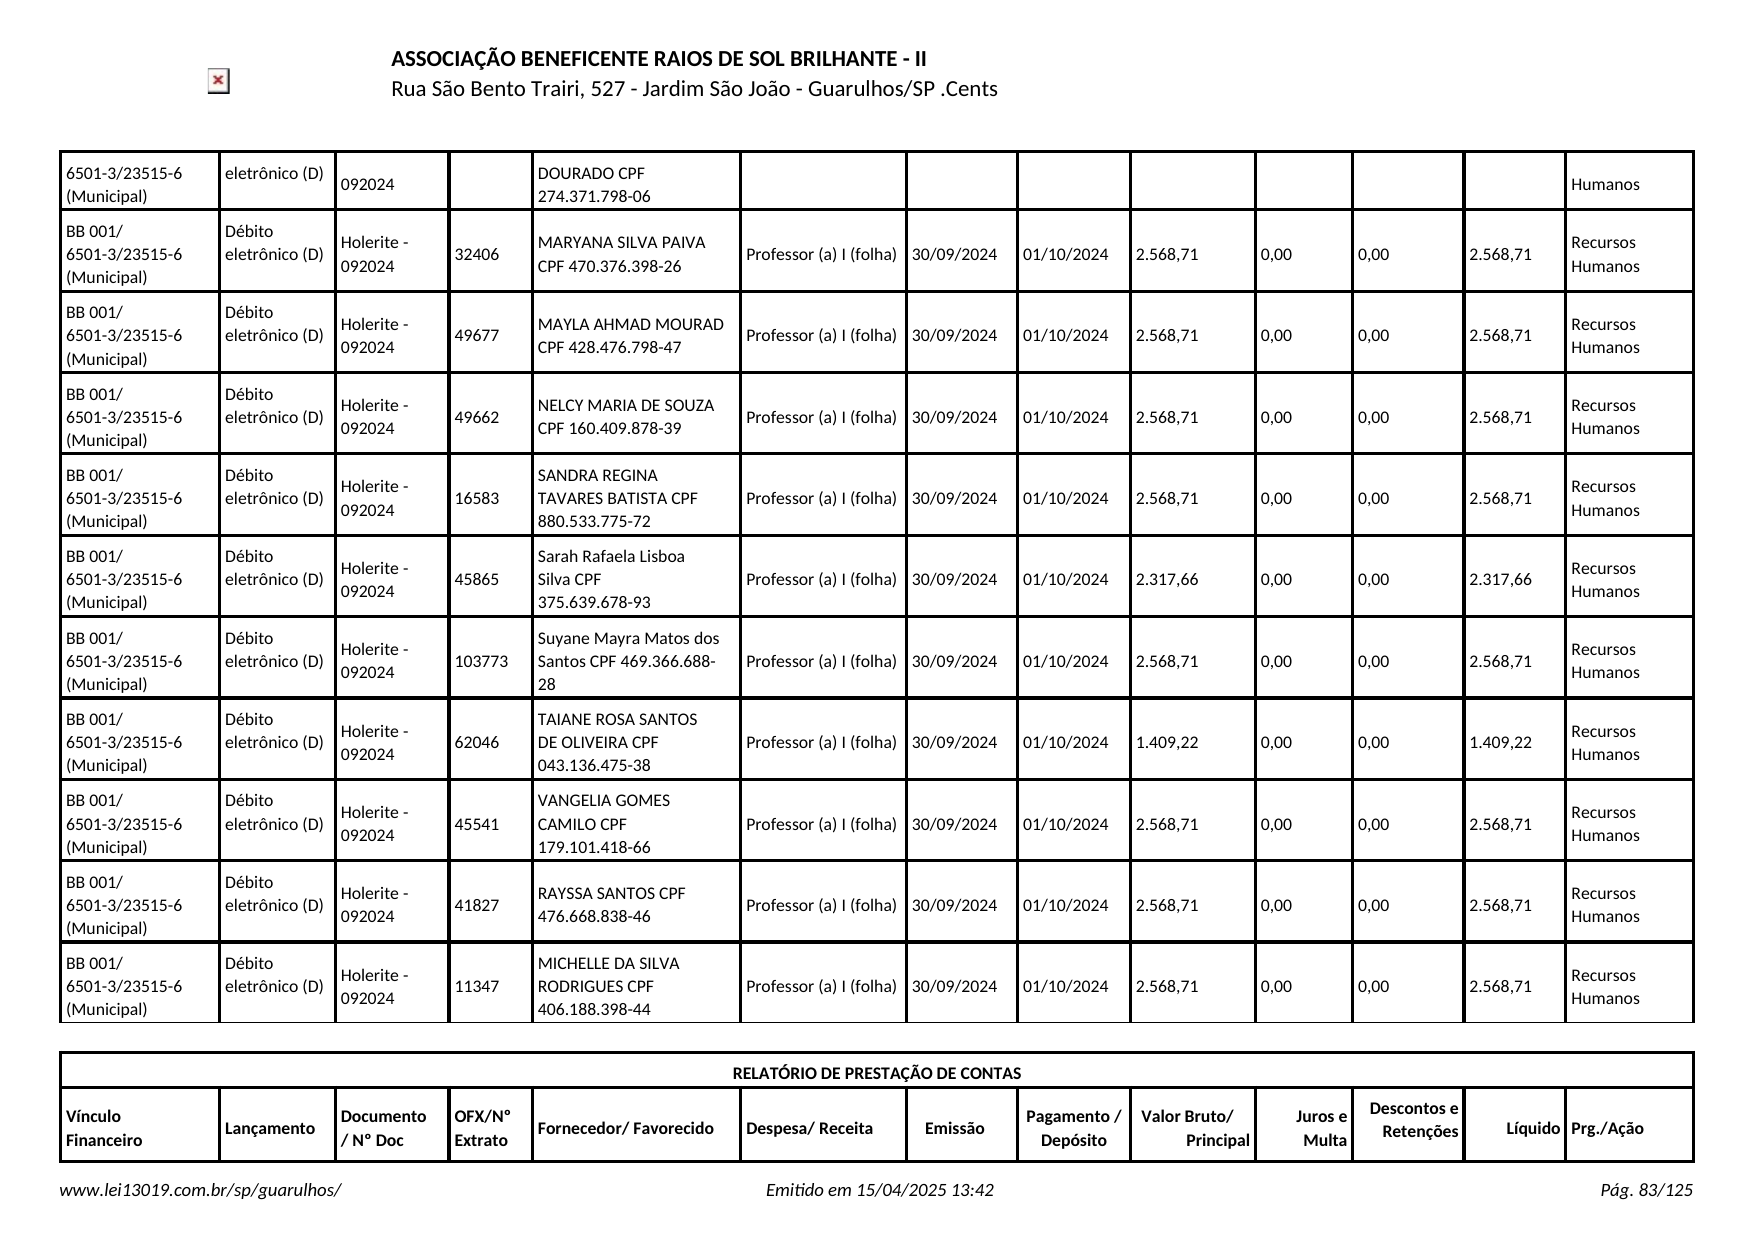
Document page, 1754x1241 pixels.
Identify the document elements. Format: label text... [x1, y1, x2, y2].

table_cell 01/10/2024 [1019, 211, 1129, 289]
table_cell 30/09/2024 [908, 862, 1016, 940]
table_cell RAYSSA SANTOS CPF 476.668.838-46 [534, 862, 739, 940]
table_cell [908, 153, 1016, 208]
table_cell Recursos Humanos [1567, 293, 1692, 371]
table_cell 01/10/2024 [1019, 618, 1129, 696]
table_cell Recursos Humanos [1567, 862, 1692, 940]
table_cell 2.317,66 [1132, 537, 1254, 615]
table_cell Despesa/ Receita [742, 1089, 905, 1160]
table_cell eletrônico (D) [221, 153, 334, 208]
table_cell 2.568,71 [1466, 862, 1564, 940]
table_cell Débito eletrônico (D) [221, 618, 334, 696]
table_cell 16583 [451, 455, 531, 534]
table_cell 2.568,71 [1132, 944, 1254, 1022]
table_cell Professor (a) I (folha) [742, 293, 905, 371]
table_cell 0,00 [1257, 455, 1351, 534]
table_cell Vínculo Financeiro [62, 1089, 218, 1160]
table_cell DOURADO CPF 274.371.798-06 [534, 153, 739, 208]
table_cell 2.568,71 [1466, 944, 1564, 1022]
table_cell Holerite - 092024 [337, 618, 447, 696]
table_cell 0,00 [1354, 781, 1462, 859]
table_cell 30/09/2024 [908, 700, 1016, 778]
table_cell [1354, 153, 1462, 208]
table_cell 30/09/2024 [908, 455, 1016, 534]
table_cell Documento / Nº Doc [337, 1089, 447, 1160]
table_cell 30/09/2024 [908, 618, 1016, 696]
table_cell 01/10/2024 [1019, 537, 1129, 615]
table_cell [1466, 153, 1564, 208]
table_cell 30/09/2024 [908, 211, 1016, 289]
table_cell 41827 [451, 862, 531, 940]
table_cell Valor Bruto/ Principal [1132, 1089, 1254, 1160]
table_cell BB 001/ 6501-3/23515-6 (Municipal) [62, 618, 218, 696]
table_cell Holerite - 092024 [337, 293, 447, 371]
table_cell 11347 [451, 944, 531, 1022]
table_cell 2.568,71 [1132, 618, 1254, 696]
table_cell 45865 [451, 537, 531, 615]
table_cell Professor (a) I (folha) [742, 374, 905, 452]
table_cell TAIANE ROSA SANTOS DE OLIVEIRA CPF 043.136.475-38 [534, 700, 739, 778]
table_cell Professor (a) I (folha) [742, 455, 905, 534]
table_cell 6501-3/23515-6 (Municipal) [62, 153, 218, 208]
table_cell 2.568,71 [1132, 211, 1254, 289]
table_cell 0,00 [1257, 293, 1351, 371]
table_cell 2.568,71 [1466, 455, 1564, 534]
table_cell 62046 [451, 700, 531, 778]
table_cell Lançamento [221, 1089, 334, 1160]
table_cell Professor (a) I (folha) [742, 537, 905, 615]
table_cell 49677 [451, 293, 531, 371]
table_cell Débito eletrônico (D) [221, 455, 334, 534]
table_cell NELCY MARIA DE SOUZA CPF 160.409.878-39 [534, 374, 739, 452]
table_cell 2.568,71 [1466, 781, 1564, 859]
table_cell 01/10/2024 [1019, 862, 1129, 940]
table_cell Professor (a) I (folha) [742, 700, 905, 778]
table_cell Débito eletrônico (D) [221, 862, 334, 940]
table_cell 0,00 [1257, 618, 1351, 696]
table_cell [451, 153, 531, 208]
table_cell Recursos Humanos [1567, 537, 1692, 615]
table_cell Líquido [1466, 1089, 1564, 1160]
table_cell 2.568,71 [1132, 781, 1254, 859]
table_cell Juros e Multa [1257, 1089, 1351, 1160]
table_cell Débito eletrônico (D) [221, 211, 334, 289]
table_cell 0,00 [1354, 537, 1462, 615]
table_cell 2.568,71 [1132, 293, 1254, 371]
table_header RELATÓRIO DE PRESTAÇÃO DE CONTAS [62, 1054, 1692, 1086]
table_cell BB 001/ 6501-3/23515-6 (Municipal) [62, 211, 218, 289]
table_cell 0,00 [1257, 944, 1351, 1022]
table_cell 01/10/2024 [1019, 700, 1129, 778]
table_cell 2.568,71 [1132, 455, 1254, 534]
table_cell Fornecedor/ Favorecido [534, 1089, 739, 1160]
table_cell BB 001/ 6501-3/23515-6 (Municipal) [62, 781, 218, 859]
table_cell Recursos Humanos [1567, 455, 1692, 534]
table_cell Emissão [908, 1089, 1016, 1160]
table_cell VANGELIA GOMES CAMILO CPF 179.101.418-66 [534, 781, 739, 859]
table_cell Recursos Humanos [1567, 211, 1692, 289]
table_cell OFX/Nº Extrato [451, 1089, 531, 1160]
table_cell Recursos Humanos [1567, 944, 1692, 1022]
table_cell 2.568,71 [1132, 862, 1254, 940]
table_cell Débito eletrônico (D) [221, 700, 334, 778]
table_cell 49662 [451, 374, 531, 452]
table_cell Professor (a) I (folha) [742, 618, 905, 696]
table_cell 01/10/2024 [1019, 781, 1129, 859]
table_cell Suyane Mayra Matos dos Santos CPF 469.366.688-28 [534, 618, 739, 696]
table_cell BB 001/ 6501-3/23515-6 (Municipal) [62, 700, 218, 778]
table_cell 2.568,71 [1466, 211, 1564, 289]
table_cell Prg./Ação [1567, 1089, 1692, 1160]
table_cell Recursos Humanos [1567, 618, 1692, 696]
table_cell 01/10/2024 [1019, 944, 1129, 1022]
table_cell 0,00 [1257, 537, 1351, 615]
table_cell 01/10/2024 [1019, 374, 1129, 452]
table_cell 2.568,71 [1466, 293, 1564, 371]
table_cell Débito eletrônico (D) [221, 374, 334, 452]
table_cell 2.317,66 [1466, 537, 1564, 615]
table_cell BB 001/ 6501-3/23515-6 (Municipal) [62, 455, 218, 534]
table_cell 0,00 [1257, 211, 1351, 289]
table_cell 103773 [451, 618, 531, 696]
table_cell 2.568,71 [1466, 618, 1564, 696]
table_cell Holerite - 092024 [337, 211, 447, 289]
table_cell 1.409,22 [1466, 700, 1564, 778]
table_cell [1257, 153, 1351, 208]
table_cell BB 001/ 6501-3/23515-6 (Municipal) [62, 537, 218, 615]
table_cell 01/10/2024 [1019, 293, 1129, 371]
table_cell [1132, 153, 1254, 208]
table_cell Holerite - 092024 [337, 537, 447, 615]
table_cell Débito eletrônico (D) [221, 537, 334, 615]
table_cell Professor (a) I (folha) [742, 862, 905, 940]
table_cell 2.568,71 [1466, 374, 1564, 452]
table_cell MAYLA AHMAD MOURAD CPF 428.476.798-47 [534, 293, 739, 371]
table_cell 2.568,71 [1132, 374, 1254, 452]
table_cell SANDRA REGINA TAVARES BATISTA CPF 880.533.775-72 [534, 455, 739, 534]
table_cell 0,00 [1354, 700, 1462, 778]
table_cell 0,00 [1354, 862, 1462, 940]
table_cell MICHELLE DA SILVA RODRIGUES CPF 406.188.398-44 [534, 944, 739, 1022]
table_cell Recursos Humanos [1567, 374, 1692, 452]
table_cell Professor (a) I (folha) [742, 781, 905, 859]
table_cell 30/09/2024 [908, 944, 1016, 1022]
table_cell 1.409,22 [1132, 700, 1254, 778]
table_cell 0,00 [1257, 862, 1351, 940]
table_cell [742, 153, 905, 208]
table_cell 0,00 [1257, 374, 1351, 452]
table_cell Humanos [1567, 153, 1692, 208]
table_cell Descontos e Retenções [1354, 1089, 1462, 1160]
table_cell Professor (a) I (folha) [742, 944, 905, 1022]
table_cell 0,00 [1354, 455, 1462, 534]
table_cell 30/09/2024 [908, 537, 1016, 615]
table_cell 0,00 [1257, 781, 1351, 859]
table_cell Holerite - 092024 [337, 944, 447, 1022]
table_cell Sarah Rafaela Lisboa Silva CPF 375.639.678-93 [534, 537, 739, 615]
table_cell 0,00 [1354, 211, 1462, 289]
table_cell 0,00 [1354, 618, 1462, 696]
table_cell 01/10/2024 [1019, 455, 1129, 534]
table_cell - 092024 [337, 153, 447, 208]
table_cell Débito eletrônico (D) [221, 293, 334, 371]
table_cell 45541 [451, 781, 531, 859]
table_cell 30/09/2024 [908, 781, 1016, 859]
table_cell 0,00 [1257, 700, 1351, 778]
table_cell BB 001/ 6501-3/23515-6 (Municipal) [62, 374, 218, 452]
table_cell 32406 [451, 211, 531, 289]
table_cell Holerite - 092024 [337, 862, 447, 940]
table_cell Holerite - 092024 [337, 455, 447, 534]
table_cell [1019, 153, 1129, 208]
table_cell Débito eletrônico (D) [221, 944, 334, 1022]
table_cell BB 001/ 6501-3/23515-6 (Municipal) [62, 293, 218, 371]
table_cell 0,00 [1354, 374, 1462, 452]
table_cell Holerite - 092024 [337, 781, 447, 859]
table_cell MARYANA SILVA PAIVA CPF 470.376.398-26 [534, 211, 739, 289]
table_cell 0,00 [1354, 944, 1462, 1022]
table_cell Débito eletrônico (D) [221, 781, 334, 859]
table_cell Recursos Humanos [1567, 700, 1692, 778]
table_cell Recursos Humanos [1567, 781, 1692, 859]
table_cell 30/09/2024 [908, 374, 1016, 452]
table_cell 30/09/2024 [908, 293, 1016, 371]
table_cell Holerite - 092024 [337, 700, 447, 778]
table_cell Holerite - 092024 [337, 374, 447, 452]
table_cell BB 001/ 6501-3/23515-6 (Municipal) [62, 862, 218, 940]
table_cell Pagamento / Depósito [1019, 1089, 1129, 1160]
table_cell BB 001/ 6501-3/23515-6 (Municipal) [62, 944, 218, 1022]
table_cell Professor (a) I (folha) [742, 211, 905, 289]
table_cell 0,00 [1354, 293, 1462, 371]
